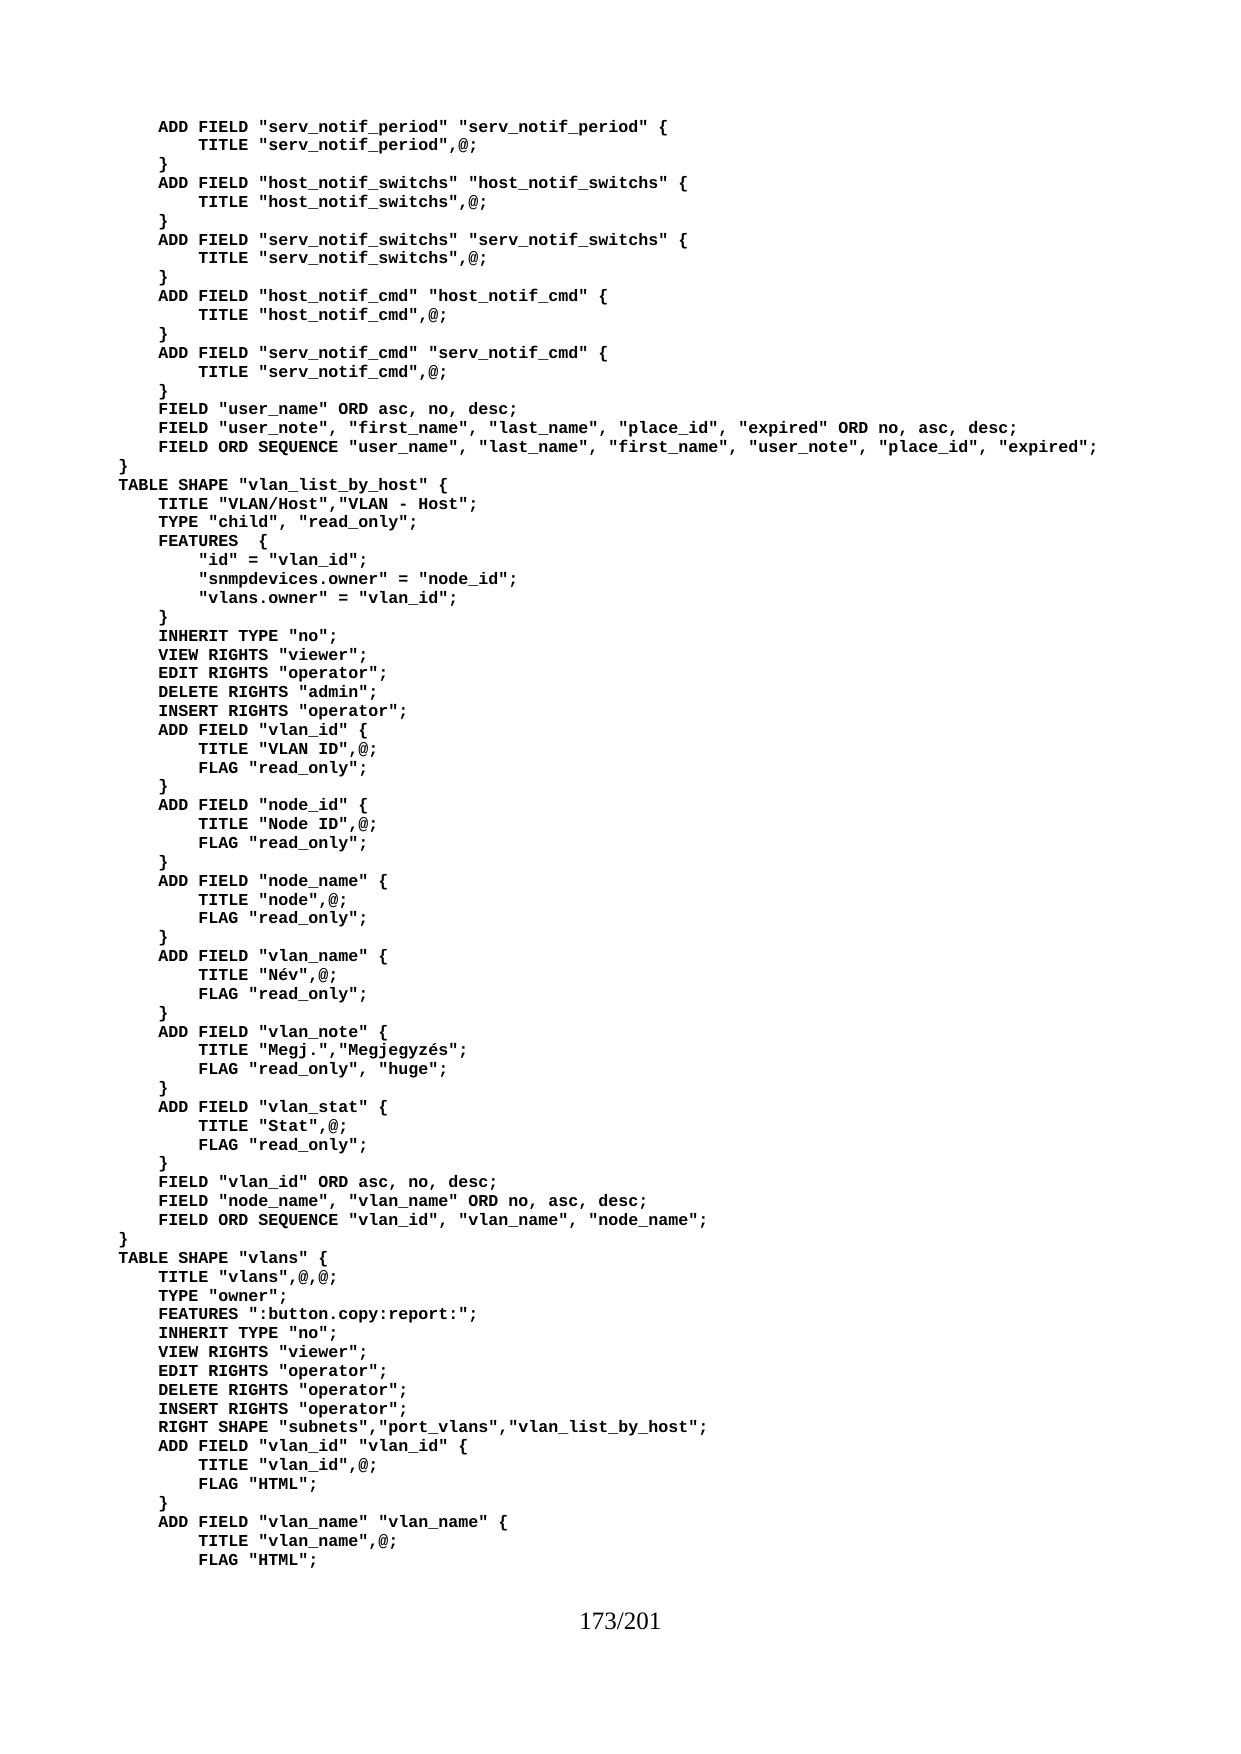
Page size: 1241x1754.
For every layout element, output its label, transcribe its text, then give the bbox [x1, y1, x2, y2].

text DELETE RIGHTS "admin"; [118, 684, 1122, 703]
text } [118, 156, 1122, 175]
text TYPE "owner"; [118, 1287, 1122, 1306]
text EDIT RIGHTS "operator"; [118, 1362, 1122, 1381]
text FLAG "HTML"; [118, 1551, 1122, 1570]
text FEATURES ":button.copy:report:"; [118, 1306, 1122, 1325]
text FEATURES { [118, 533, 1122, 552]
text "vlans.owner" = "vlan_id"; [118, 589, 1122, 608]
text ADD FIELD "vlan_note" { [118, 1023, 1122, 1042]
text TABLE SHAPE "vlan_list_by_host" { [118, 476, 1122, 495]
text TITLE "Név",@; [118, 967, 1122, 985]
text RIGHT SHAPE "subnets","port_vlans","vlan_list_by_host"; [118, 1419, 1122, 1438]
text ADD FIELD "vlan_id" { [118, 721, 1122, 740]
text FIELD "user_name" ORD asc, no, desc; [118, 401, 1122, 420]
text INHERIT TYPE "no"; [118, 627, 1122, 646]
text ADD FIELD "vlan_stat" { [118, 1098, 1122, 1117]
text FLAG "read_only"; [118, 834, 1122, 853]
text } [118, 1080, 1122, 1098]
text } [118, 269, 1122, 288]
text TITLE "VLAN/Host","VLAN - Host"; [118, 495, 1122, 514]
text FIELD "vlan_id" ORD asc, no, desc; [118, 1174, 1122, 1193]
text TYPE "child", "read_only"; [118, 514, 1122, 533]
text TITLE "Megj.","Megjegyzés"; [118, 1042, 1122, 1061]
text "snmpdevices.owner" = "node_id"; [118, 571, 1122, 589]
text FLAG "read_only", "huge"; [118, 1061, 1122, 1080]
text "id" = "vlan_id"; [118, 552, 1122, 571]
text TITLE "VLAN ID",@; [118, 740, 1122, 759]
text } [118, 457, 1122, 476]
text } [118, 1494, 1122, 1513]
text FIELD "user_note", "first_name", "last_name", "place_id", "expired" ORD no, asc, desc; [118, 420, 1122, 439]
text INSERT RIGHTS "operator"; [118, 1400, 1122, 1419]
text FIELD ORD SEQUENCE "user_name", "last_name", "first_name", "user_note", "place_id", "expired"; [118, 439, 1122, 457]
text ADD FIELD "serv_notif_cmd" "serv_notif_cmd" { [118, 344, 1122, 363]
text } [118, 382, 1122, 401]
text ADD FIELD "vlan_name" { [118, 948, 1122, 967]
text } [118, 1231, 1122, 1249]
text ADD FIELD "host_notif_cmd" "host_notif_cmd" { [118, 288, 1122, 307]
text INHERIT TYPE "no"; [118, 1325, 1122, 1344]
text ADD FIELD "host_notif_switchs" "host_notif_switchs" { [118, 175, 1122, 193]
text ADD FIELD "node_id" { [118, 797, 1122, 816]
text TITLE "vlan_name",@; [118, 1532, 1122, 1551]
text FIELD ORD SEQUENCE "vlan_id", "vlan_name", "node_name"; [118, 1212, 1122, 1231]
text FLAG "read_only"; [118, 985, 1122, 1004]
text FIELD "node_name", "vlan_name" ORD no, asc, desc; [118, 1193, 1122, 1212]
text ADD FIELD "serv_notif_period" "serv_notif_period" { [118, 118, 1122, 137]
text } [118, 608, 1122, 627]
text FLAG "read_only"; [118, 1136, 1122, 1155]
text INSERT RIGHTS "operator"; [118, 703, 1122, 721]
text } [118, 778, 1122, 797]
text TITLE "Node ID",@; [118, 816, 1122, 834]
text TABLE SHAPE "vlans" { [118, 1249, 1122, 1268]
text FLAG "read_only"; [118, 910, 1122, 929]
text } [118, 212, 1122, 231]
text TITLE "serv_notif_period",@; [118, 137, 1122, 156]
text TITLE "serv_notif_cmd",@; [118, 363, 1122, 382]
text } [118, 853, 1122, 872]
text TITLE "vlan_id",@; [118, 1457, 1122, 1476]
text } [118, 326, 1122, 344]
text } [118, 1004, 1122, 1023]
text ADD FIELD "vlan_name" "vlan_name" { [118, 1513, 1122, 1532]
text ADD FIELD "serv_notif_switchs" "serv_notif_switchs" { [118, 231, 1122, 250]
text DELETE RIGHTS "operator"; [118, 1381, 1122, 1400]
text VIEW RIGHTS "viewer"; [118, 1344, 1122, 1362]
text ADD FIELD "vlan_id" "vlan_id" { [118, 1438, 1122, 1457]
text TITLE "vlans",@,@; [118, 1268, 1122, 1287]
text TITLE "serv_notif_switchs",@; [118, 250, 1122, 269]
text } [118, 929, 1122, 948]
text VIEW RIGHTS "viewer"; [118, 646, 1122, 665]
text FLAG "read_only"; [118, 759, 1122, 778]
text TITLE "node",@; [118, 891, 1122, 910]
text } [118, 1155, 1122, 1174]
text TITLE "host_notif_switchs",@; [118, 193, 1122, 212]
text TITLE "host_notif_cmd",@; [118, 307, 1122, 326]
text ADD FIELD "node_name" { [118, 872, 1122, 891]
text EDIT RIGHTS "operator"; [118, 665, 1122, 684]
text FLAG "HTML"; [118, 1476, 1122, 1494]
text TITLE "Stat",@; [118, 1117, 1122, 1136]
